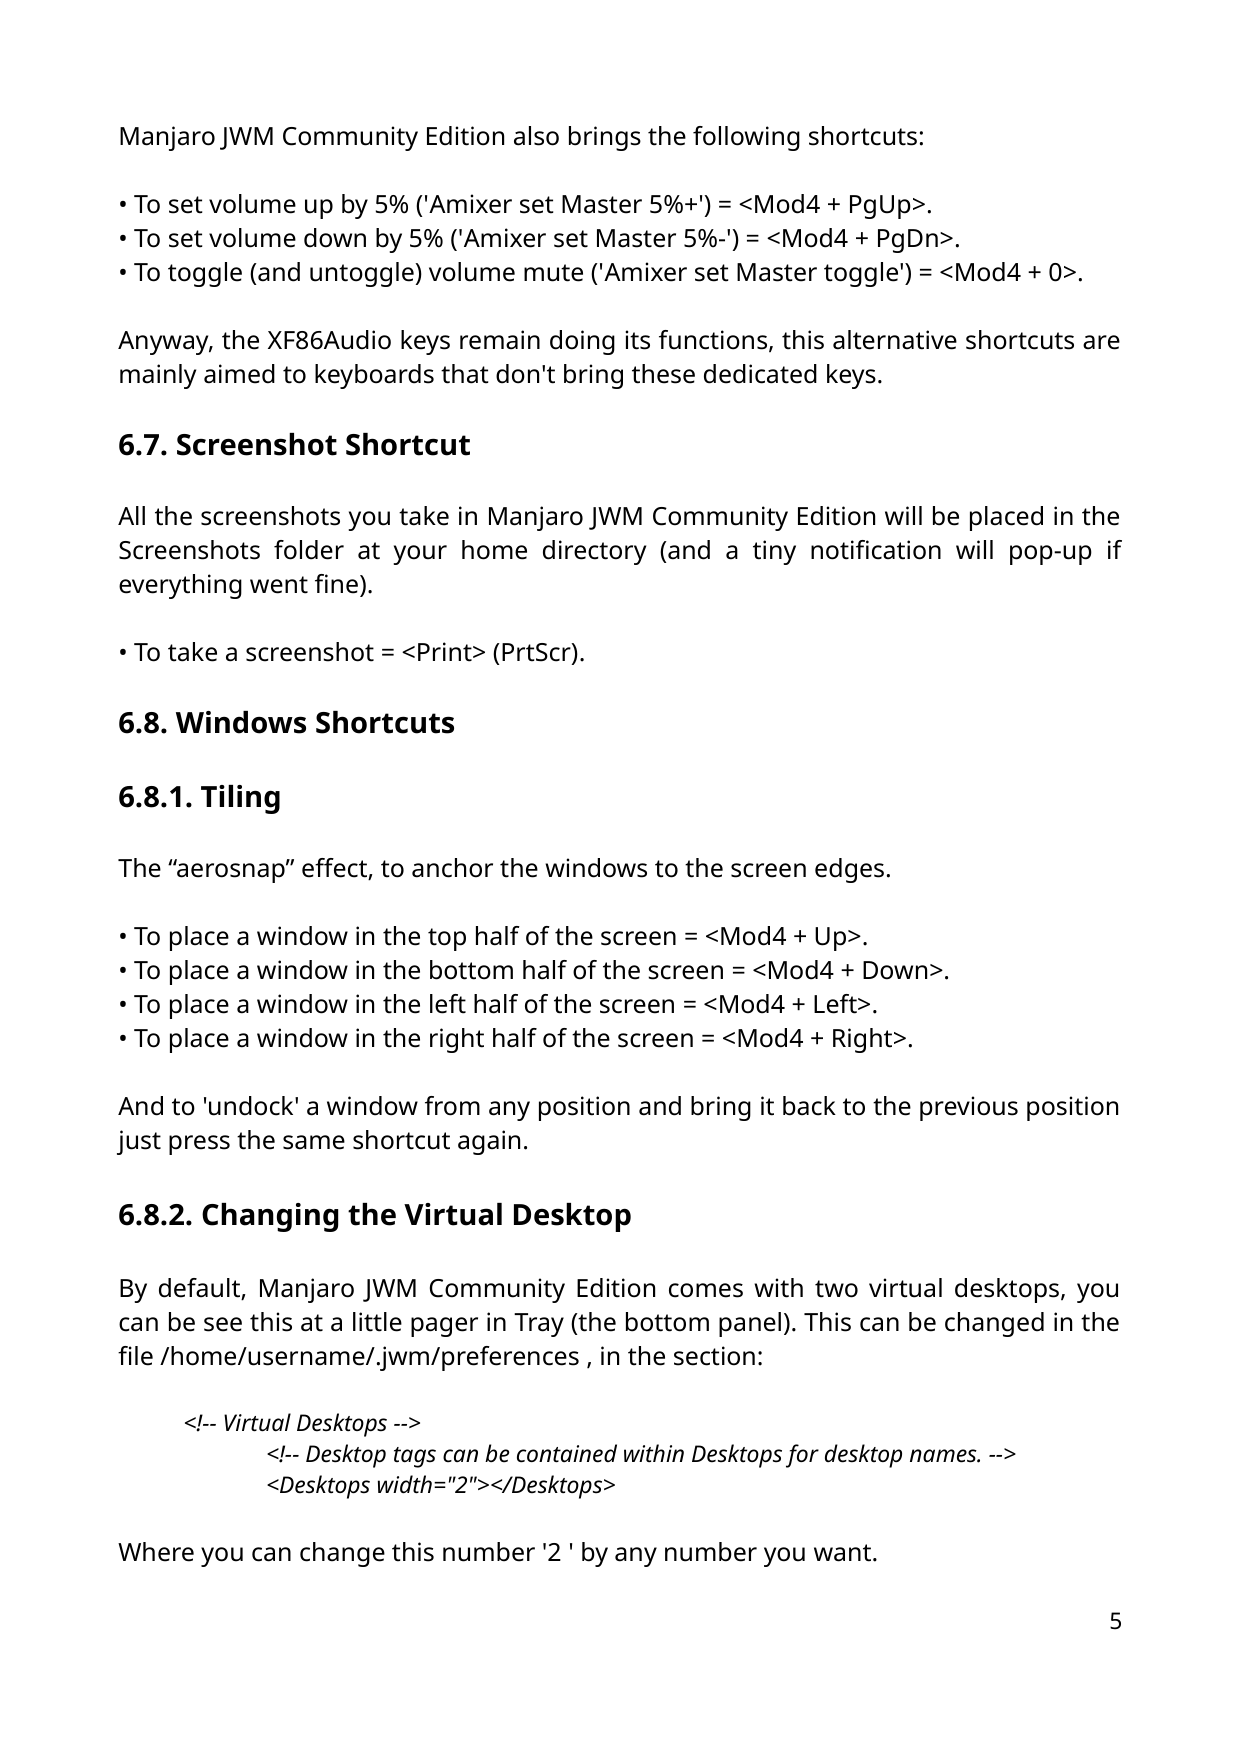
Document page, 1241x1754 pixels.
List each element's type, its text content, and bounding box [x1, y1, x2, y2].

subtitle 6.7. Screenshot Shortcut [118, 425, 1122, 464]
text Anyway, the XF86Audio keys remain doing its functions, this alternative shortcuts are mainly aimed to keyboards that don't bring these dedicated keys. [118, 322, 1122, 391]
subtitle 6.8.2. Changing the Virtual Desktop [118, 1194, 1122, 1233]
subtitle 6.8.1. Tiling [118, 777, 1122, 816]
subtitle 6.8. Windows Shortcuts [118, 703, 1122, 742]
text <!-- Virtual Desktops --> [177, 1407, 1122, 1438]
text • To toggle (and untoggle) volume mute ('Amixer set Master toggle') = <Mod4 + 0>. [118, 254, 1122, 288]
text Where you can change this number '2 ' by any number you want. [118, 1534, 1122, 1568]
text • To set volume up by 5% ('Amixer set Master 5%+') = <Mod4 + PgUp>. [118, 186, 1122, 220]
text Manjaro JWM Community Edition also brings the following shortcuts: [118, 118, 1122, 152]
text • To take a screenshot = <Print> (PrtScr). [118, 635, 1122, 669]
text The “aerosnap” effect, to anchor the windows to the screen edges. [118, 850, 1122, 884]
text <Desktops width="2"></Desktops> [177, 1469, 1122, 1500]
text All the screenshots you take in Manjaro JWM Community Edition will be placed in the Screenshots folder at your home directory (and a tiny notification will pop-up if everything went fine). [118, 498, 1122, 601]
text • To place a window in the top half of the screen = <Mod4 + Up>. [118, 918, 1122, 952]
text By default, Manjaro JWM Community Edition comes with two virtual desktops, you can be see this at a little pager in Tray (the bottom panel). This can be changed in the file /home/username/.jwm/preferences , in the section: [118, 1270, 1122, 1372]
text • To place a window in the bottom half of the screen = <Mod4 + Down>. [118, 952, 1122, 987]
text • To place a window in the right half of the screen = <Mod4 + Right>. [118, 1021, 1122, 1055]
text And to 'undock' a window from any position and bring it back to the previous position just press the same shortcut again. [118, 1089, 1122, 1157]
text <!-- Desktop tags can be contained within Desktops for desktop names. --> [177, 1438, 1122, 1469]
text • To place a window in the left half of the screen = <Mod4 + Left>. [118, 987, 1122, 1021]
text • To set volume down by 5% ('Amixer set Master 5%-') = <Mod4 + PgDn>. [118, 220, 1122, 254]
